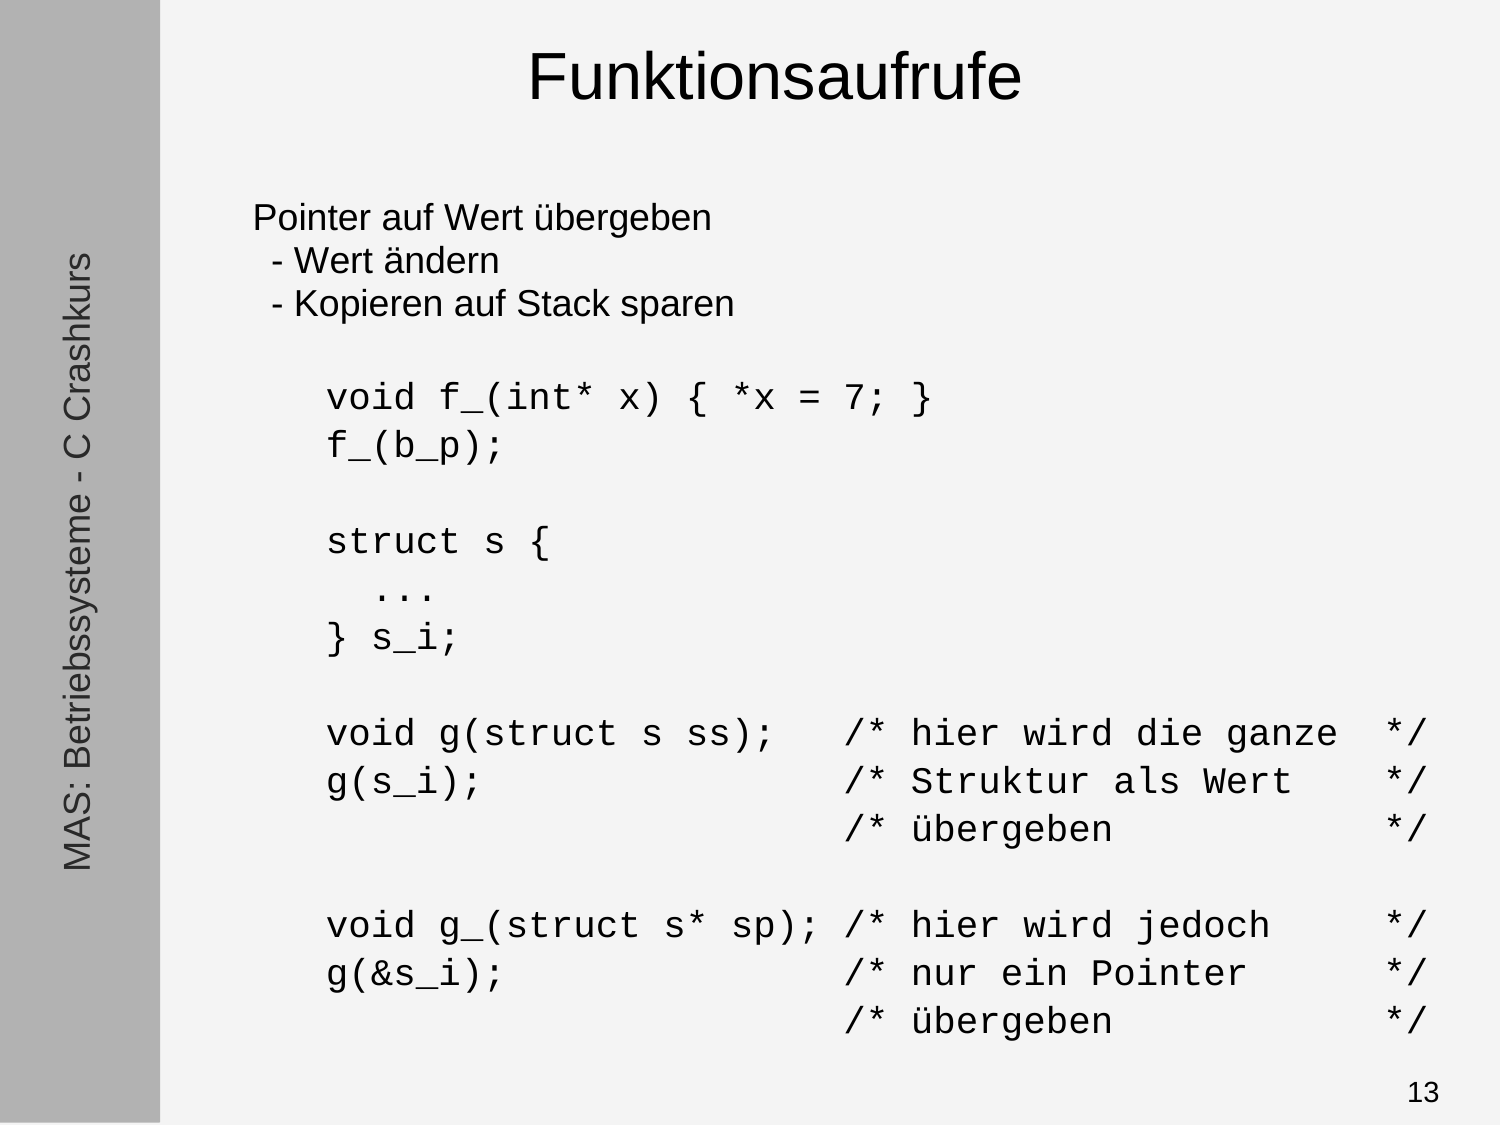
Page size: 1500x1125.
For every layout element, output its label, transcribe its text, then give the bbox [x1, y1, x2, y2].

text_box Pointer auf Wert übergeben - Wert ändern - Kopieren auf Stack sparen void f_(int* x) { *x = 7; } f_(b_p); struct s { ... } s_i; void g(struct s ss); /* hier wird die ganze */ g(s_i); /* Struktur als Wert */ /* übergeben */ void g_(struct s* sp); /* hier wird jedoch */ g(&s_i); /* nur ein Pointer */ /* übergeben */ [237, 187, 1475, 1125]
text_box MAS: Betriebssysteme - C Crashkurs [46, 1, 125, 1124]
text_box [0, 0, 160, 1122]
text_box Funktionsaufrufe [512, 27, 1040, 122]
text_box [1407, 1074, 1460, 1112]
text_box [212, 162, 1460, 325]
